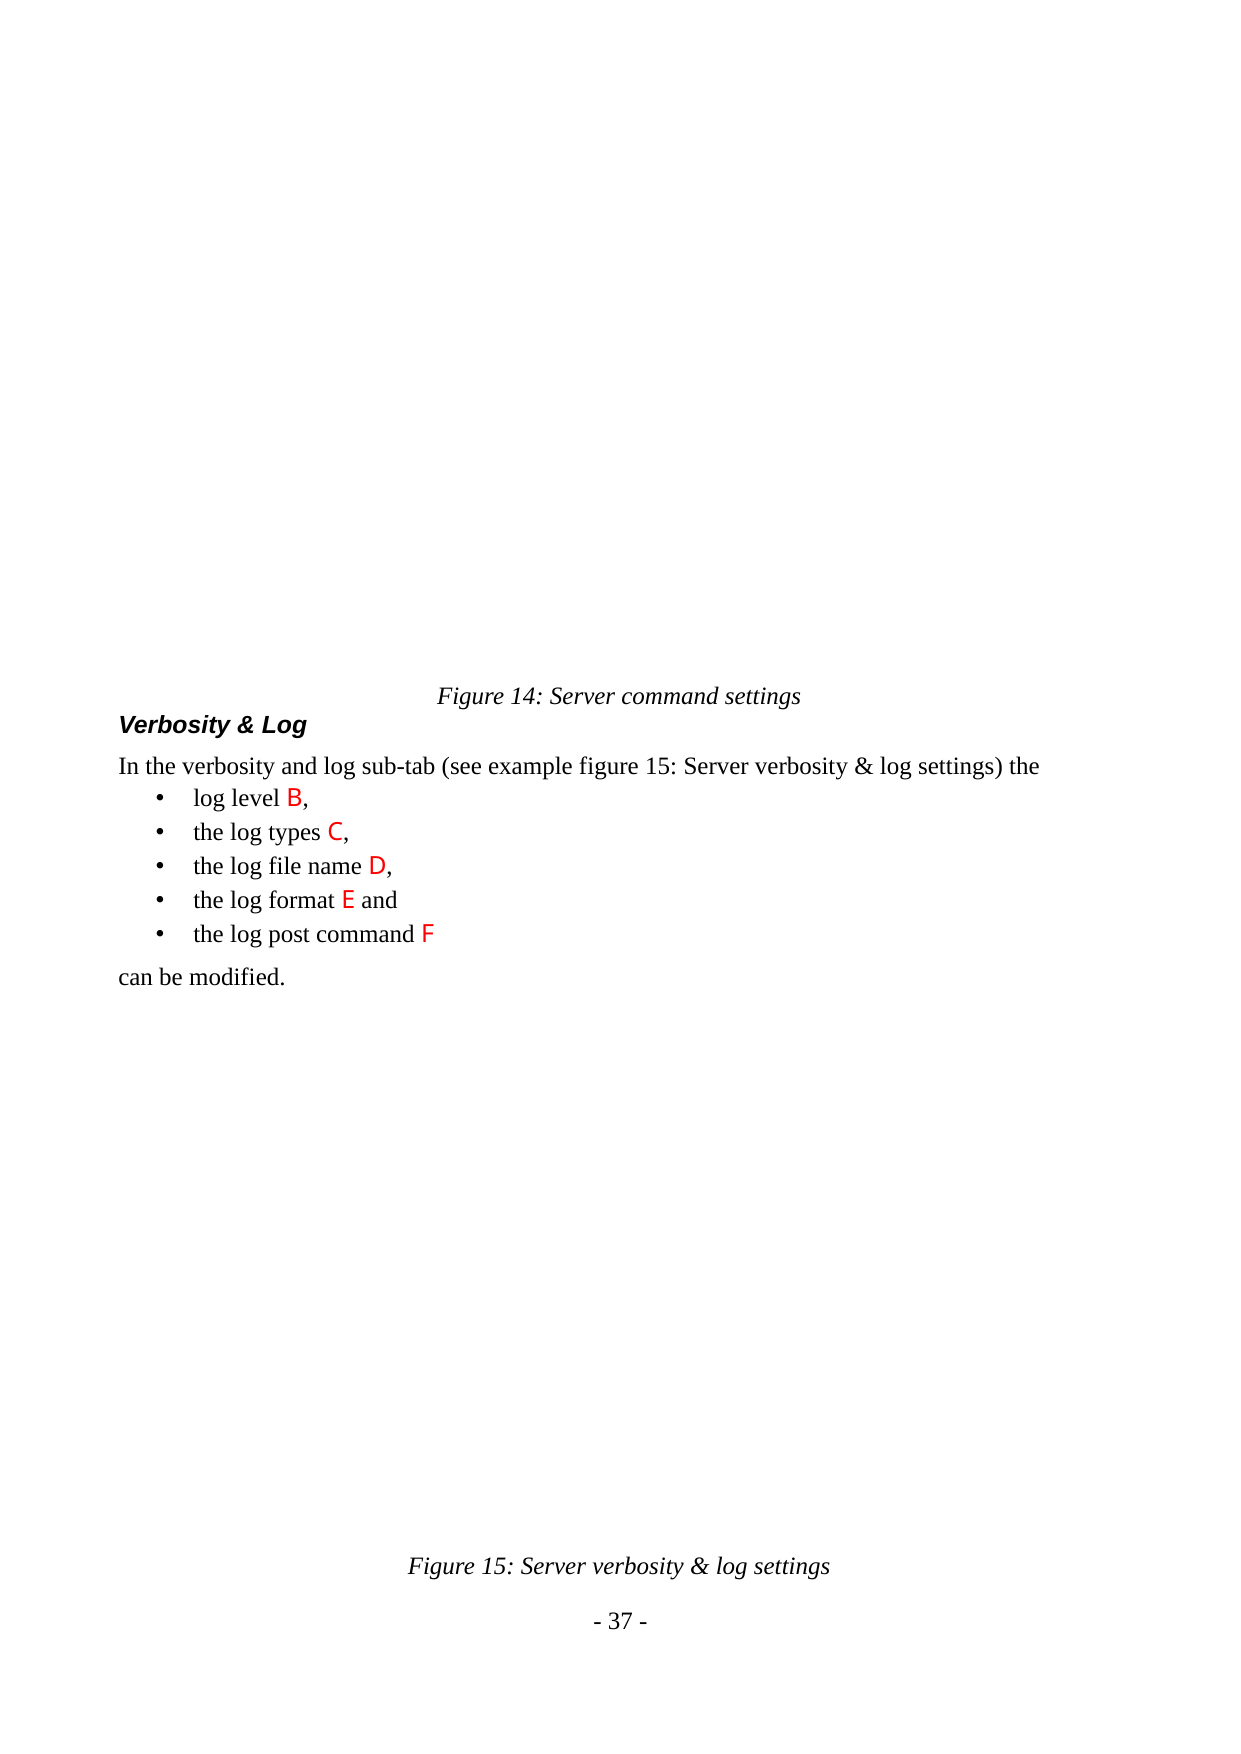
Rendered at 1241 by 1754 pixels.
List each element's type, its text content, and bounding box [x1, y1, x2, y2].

list the log post command F [156, 916, 1122, 950]
list the log format E and [156, 882, 1122, 916]
subtitle [118, 118, 1122, 134]
list the log file name D, [156, 848, 1122, 882]
list the log types C, [156, 814, 1122, 848]
text [118, 992, 1122, 1004]
text In the verbosity and log sub-tab (see example figure 15: Server verbosity & log settings) the [118, 751, 1122, 779]
text Figure 14: Server command settings [118, 134, 1122, 710]
text can be modified. [118, 962, 1122, 991]
list log level B, [156, 779, 1122, 814]
subtitle Verbosity & Log [118, 710, 1122, 738]
text Figure 15: Server verbosity & log settings [118, 1004, 1122, 1580]
